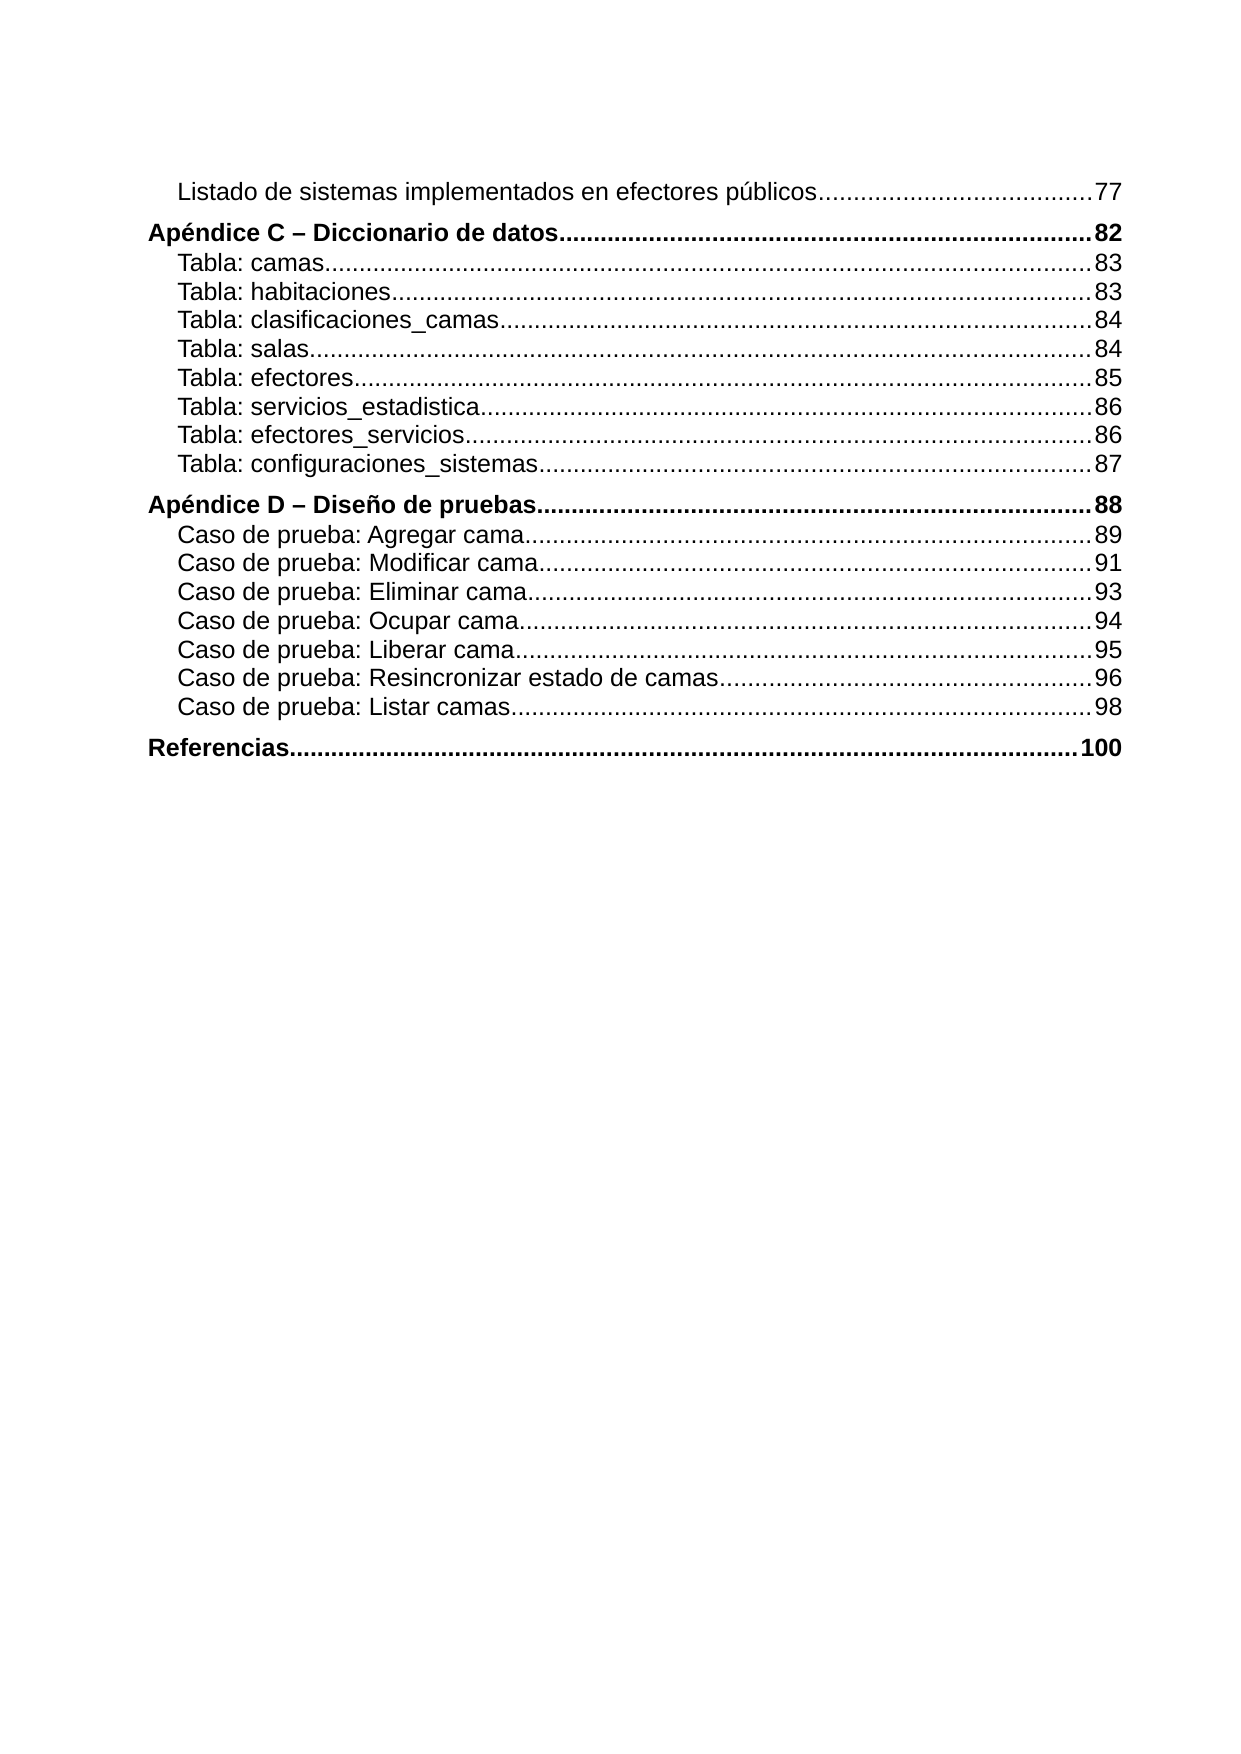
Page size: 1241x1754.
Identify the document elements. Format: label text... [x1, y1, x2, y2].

text Tabla: clasificaciones_camas 84 [177, 305, 1122, 334]
text Tabla: salas 84 [177, 334, 1122, 363]
text Referencias 100 [148, 733, 1122, 763]
text Caso de prueba: Agregar cama 89 [177, 519, 1122, 548]
text Tabla: camas 83 [177, 248, 1122, 276]
text Apéndice D – Diseño de pruebas 88 [148, 490, 1122, 519]
text Tabla: habitaciones 83 [177, 276, 1122, 305]
text Tabla: servicios_estadistica 86 [177, 391, 1122, 420]
text Tabla: efectores 85 [177, 363, 1122, 391]
text Caso de prueba: Eliminar cama 93 [177, 577, 1122, 606]
text Caso de prueba: Modificar cama 91 [177, 548, 1122, 577]
text Tabla: configuraciones_sistemas 87 [177, 449, 1122, 478]
text Caso de prueba: Resincronizar estado de camas 96 [177, 663, 1122, 692]
text Caso de prueba: Listar camas 98 [177, 692, 1122, 721]
text Caso de prueba: Ocupar cama 94 [177, 606, 1122, 634]
text Tabla: efectores_servicios 86 [177, 420, 1122, 449]
text Listado de sistemas implementados en efectores públicos 77 [177, 177, 1122, 206]
text Caso de prueba: Liberar cama 95 [177, 634, 1122, 663]
text Apéndice C – Diccionario de datos 82 [148, 218, 1122, 248]
